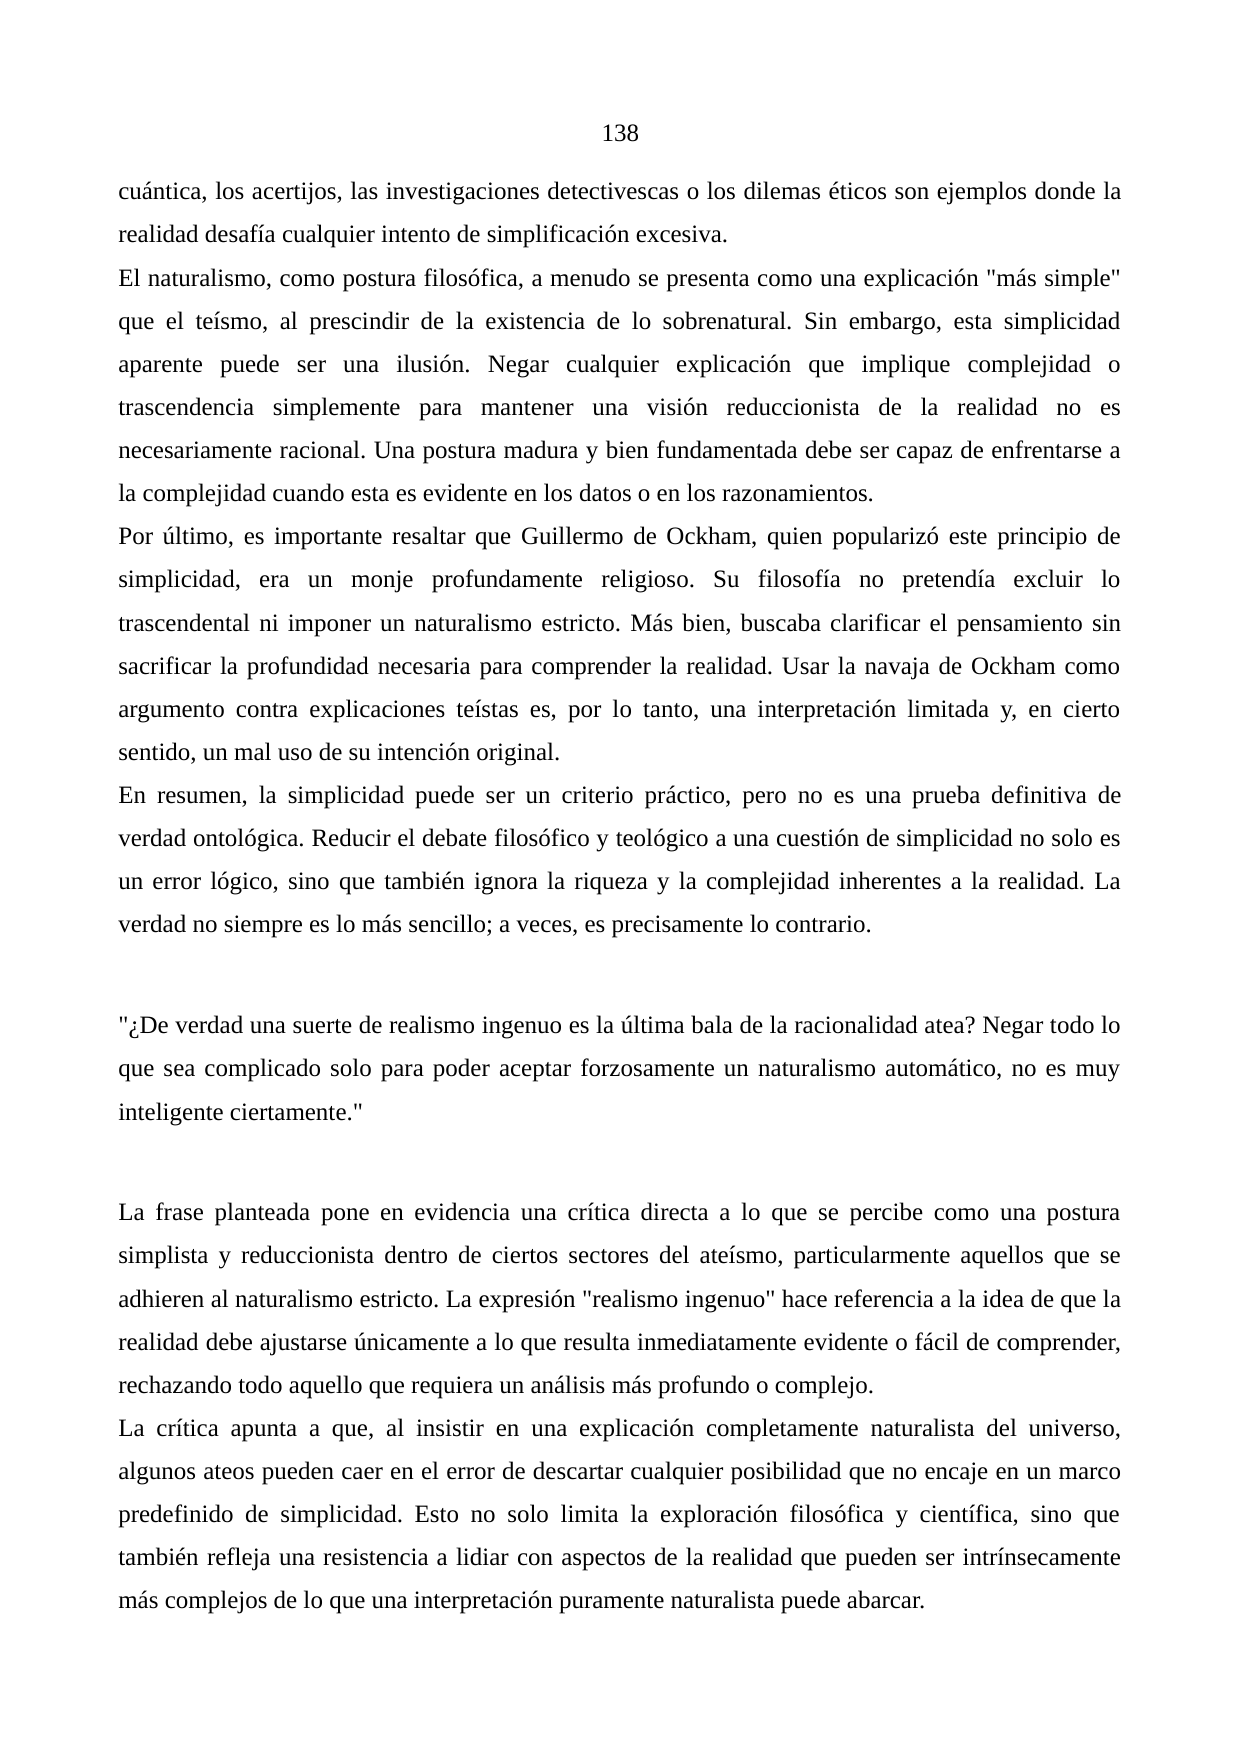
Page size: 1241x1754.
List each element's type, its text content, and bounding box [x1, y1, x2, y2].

text La crítica apunta a que, al insistir en una explicación completamente naturalista del universo, algunos ateos pueden caer en el error de descartar cualquier posibilidad que no encaje en un marco predefinido de simplicidad. Esto no solo limita la exploración filosófica y científica, sino que también refleja una resistencia a lidiar con aspectos de la realidad que pueden ser intrínsecamente más complejos de lo que una interpretación puramente naturalista puede abarcar. [118, 1413, 1122, 1614]
text Por último, es importante resaltar que Guillermo de Ockham, quien popularizó este principio de simplicidad, era un monje profundamente religioso. Su filosofía no pretendía excluir lo trascendental ni imponer un naturalismo estricto. Más bien, buscaba clarificar el pensamiento sin sacrificar la profundidad necesaria para comprender la realidad. Usar la navaja de Ockham como argumento contra explicaciones teístas es, por lo tanto, una interpretación limitada y, en cierto sentido, un mal uso de su intención original. [118, 521, 1122, 766]
text cuántica, los acertijos, las investigaciones detectivescas o los dilemas éticos son ejemplos donde la realidad desafía cualquier intento de simplificación excesiva. [118, 176, 1122, 248]
text En resumen, la simplicidad puede ser un criterio práctico, pero no es una prueba definitiva de verdad ontológica. Reducir el debate filosófico y teológico a una cuestión de simplicidad no solo es un error lógico, sino que también ignora la riqueza y la complejidad inherentes a la realidad. La verdad no siempre es lo más sencillo; a veces, es precisamente lo contrario. [118, 780, 1122, 938]
text El naturalismo, como postura filosófica, a menudo se presenta como una explicación "más simple" que el teísmo, al prescindir de la existencia de lo sobrenatural. Sin embargo, esta simplicidad aparente puede ser una ilusión. Negar cualquier explicación que implique complejidad o trascendencia simplemente para mantener una visión reduccionista de la realidad no es necesariamente racional. Una postura madura y bien fundamentada debe ser capaz de enfrentarse a la complejidad cuando esta es evidente en los datos o en los razonamientos. [118, 263, 1122, 507]
text La frase planteada pone en evidencia una crítica directa a lo que se percibe como una postura simplista y reduccionista dentro de ciertos sectores del ateísmo, particularmente aquellos que se adhieren al naturalismo estricto. La expresión "realismo ingenuo" hace referencia a la idea de que la realidad debe ajustarse únicamente a lo que resulta inmediatamente evidente o fácil de comprender, rechazando todo aquello que requiera un análisis más profundo o complejo. [118, 1197, 1122, 1399]
text "¿De verdad una suerte de realismo ingenuo es la última bala de la racionalidad atea? Negar todo lo que sea complicado solo para poder aceptar forzosamente un naturalismo automático, no es muy inteligente ciertamente." [118, 1010, 1122, 1125]
